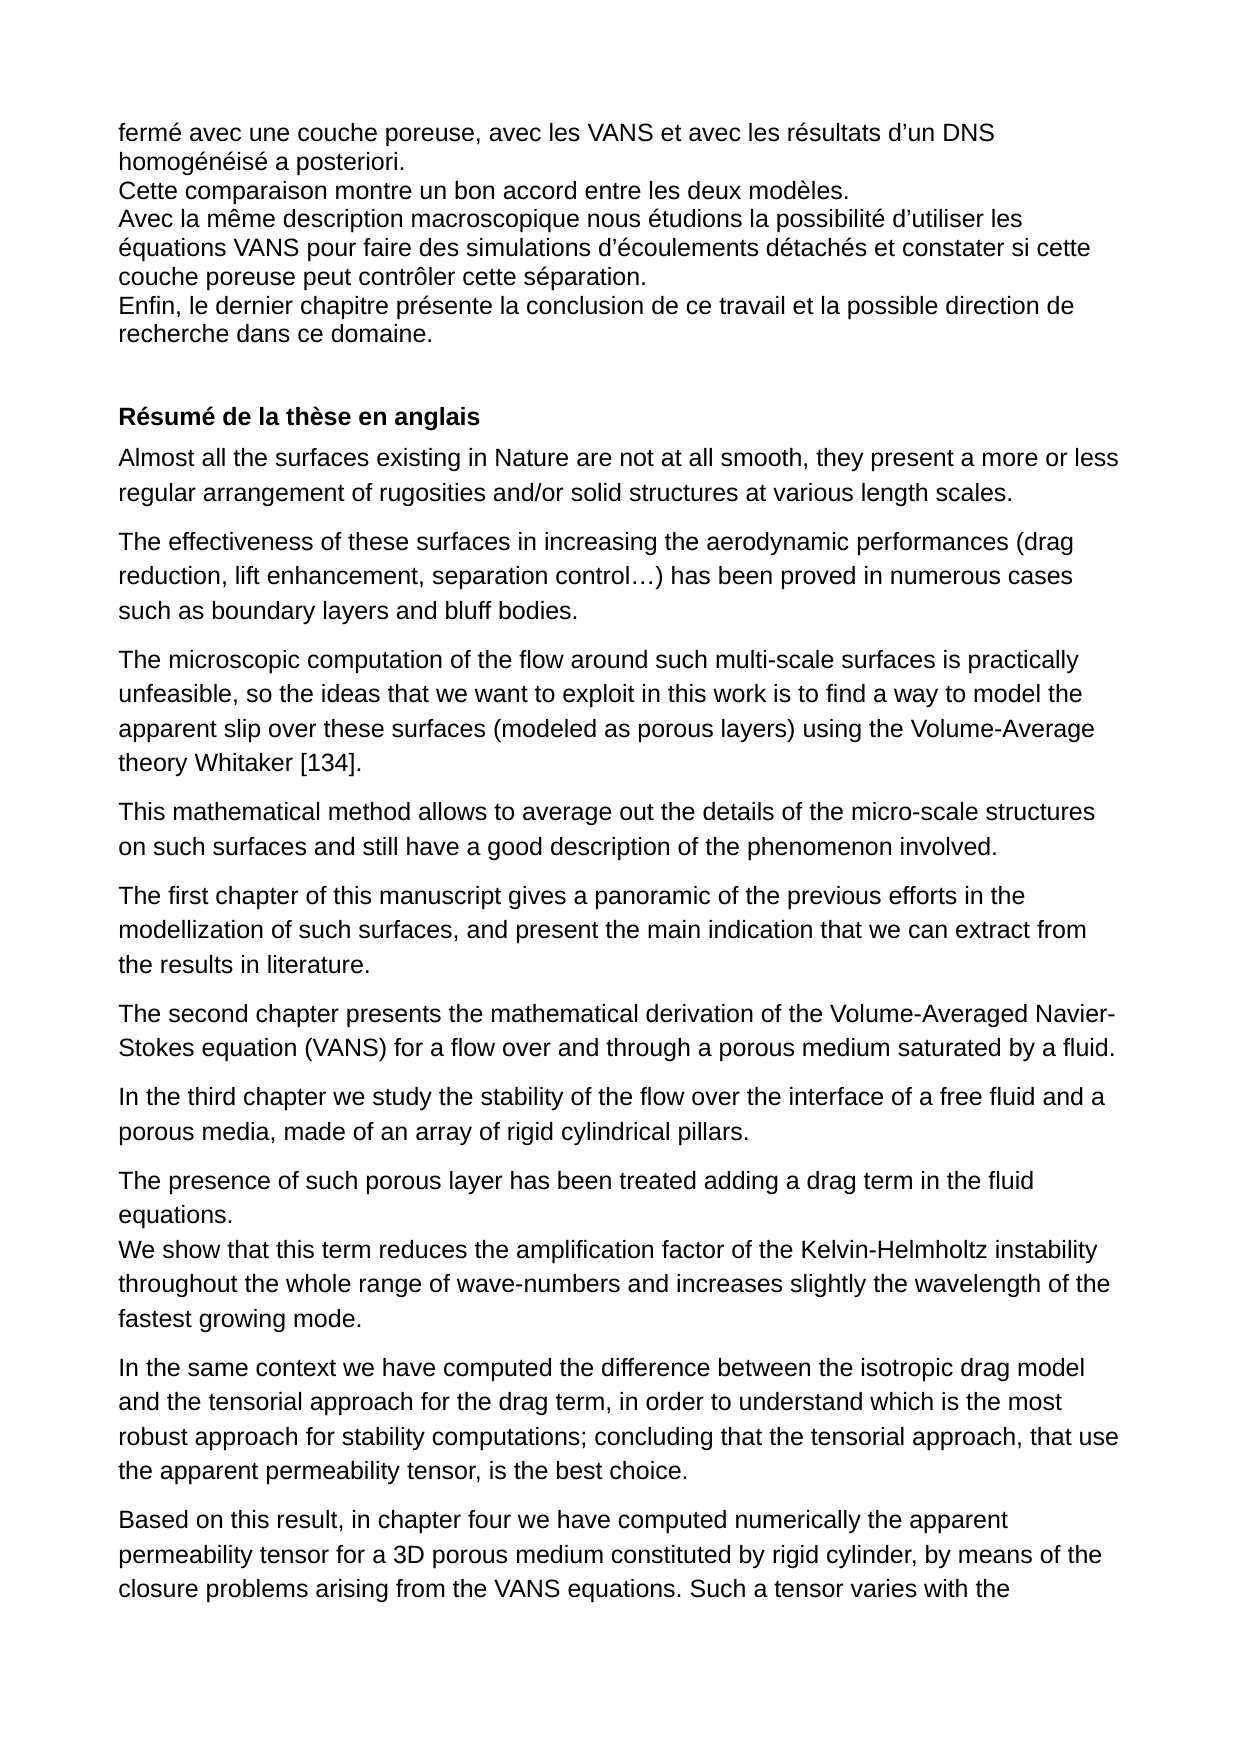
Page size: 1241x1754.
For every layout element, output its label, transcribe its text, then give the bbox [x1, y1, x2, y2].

subtitle Résumé de la thèse en anglais [118, 402, 1122, 431]
text In the third chapter we study the stability of the flow over the interface of a free fluid and a porous media, made of an array of rigid cylindrical pillars. [118, 1082, 1122, 1146]
text fermé avec une couche poreuse, avec les VANS et avec les résultats d’un DNS homogénéisé a posteriori. Cette comparaison montre un bon accord entre les deux modèles. Avec la même description macroscopique nous étudions la possibilité d’utiliser les équations VANS pour faire des simulations d’écoulements détachés et constater si cette couche poreuse peut contrôler cette séparation. Enfin, le dernier chapitre présente la conclusion de ce travail et la possible direction de recherche dans ce domaine. [118, 118, 1122, 348]
text The effectiveness of these surfaces in increasing the aerodynamic performances (drag reduction, lift enhancement, separation control…) has been proved in numerous cases such as boundary layers and bluff bodies. [118, 527, 1122, 624]
text This mathematical method allows to average out the details of the micro-scale structures on such surfaces and still have a good description of the phenomenon involved. [118, 797, 1122, 860]
text Almost all the surfaces existing in Nature are not at all smooth, they present a more or less regular arrangement of rugosities and/or solid structures at various length scales. [118, 443, 1122, 506]
text The second chapter presents the mathematical derivation of the Volume-Averaged Navier-Stokes equation (VANS) for a flow over and through a porous medium saturated by a fluid. [118, 999, 1122, 1062]
text The microscopic computation of the flow around such multi-scale surfaces is practically unfeasible, so the ideas that we want to exploit in this work is to find a way to model the apparent slip over these surfaces (modeled as porous layers) using the Volume-Average theory Whitaker [134]. [118, 645, 1122, 777]
text Based on this result, in chapter four we have computed numerically the apparent permeability tensor for a 3D porous medium constituted by rigid cylinder, by means of the closure problems arising from the VANS equations. Such a tensor varies with the [118, 1505, 1122, 1603]
text The presence of such porous layer has been treated adding a drag term in the fluid equations. We show that this term reduces the amplification factor of the Kelvin-Helmholtz instability throughout the whole range of wave-numbers and increases slightly the wavelength of the fastest growing mode. [118, 1166, 1122, 1332]
text In the same context we have computed the difference between the isotropic drag model and the tensorial approach for the drag term, in order to understand which is the most robust approach for stability computations; concluding that the tensorial approach, that use the apparent permeability tensor, is the best choice. [118, 1353, 1122, 1485]
text The first chapter of this manuscript gives a panoramic of the previous efforts in the modellization of such surfaces, and present the main indication that we can extract from the results in literature. [118, 881, 1122, 978]
